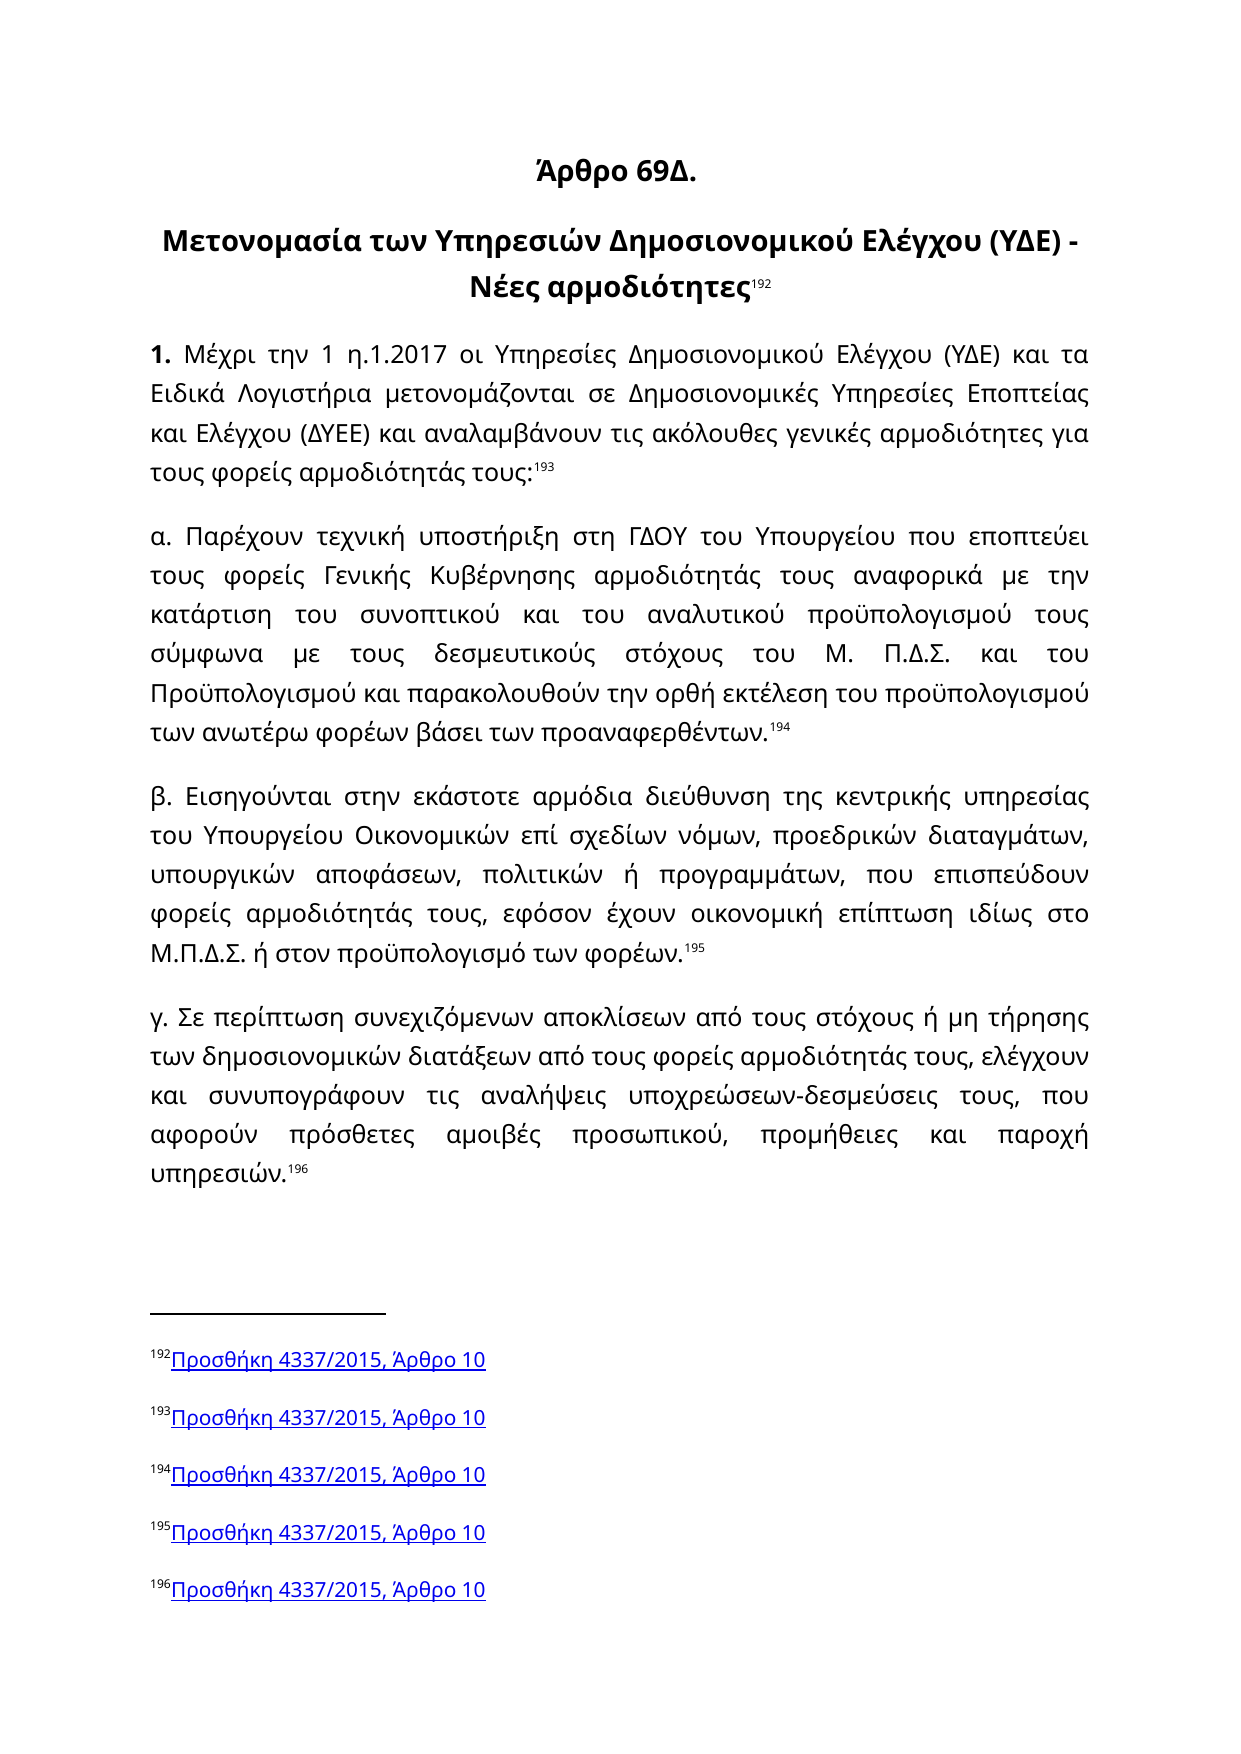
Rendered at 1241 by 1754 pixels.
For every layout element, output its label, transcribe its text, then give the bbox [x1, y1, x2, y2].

text Προσθήκη 4337/2015, Άρθρο 10 [150, 1518, 1090, 1546]
text Προσθήκη 4337/2015, Άρθρο 10 [150, 1345, 1090, 1373]
text α. Παρέχουν τεχνική υποστήριξη στη ΓΔΟΥ του Υπουργείου που εποπτεύει τους φορείς Γενικής Κυβέρνησης αρμοδιότητάς τους αναφορικά με την κατάρτιση του συνοπτικού και του αναλυτικού προϋπολογισμού τους σύμφωνα με τους δεσμευτικούς στόχους του Μ. Π.Δ.Σ. και του Προϋπολογισμού και παρακολουθούν την ορθή εκτέλεση του προϋπολογισμού των ανωτέρω φορέων βάσει των προαναφερθέντων. [150, 518, 1090, 748]
subtitle Μετονομασία των Υπηρεσιών Δημοσιονομικού Ελέγχου (ΥΔΕ) - Νέες αρμοδιότητες [150, 221, 1090, 306]
text Προσθήκη 4337/2015, Άρθρο 10 [150, 1460, 1090, 1489]
text γ. Σε περίπτωση συνεχιζόμενων αποκλίσεων από τους στόχους ή μη τήρησης των δημοσιονομικών διατάξεων από τους φορείς αρμοδιότητάς τους, ελέγχουν και συνυπογράφουν τις αναλήψεις υποχρεώσεων-δεσμεύσεις τους, που αφορούν πρόσθετες αμοιβές προσωπικού, προμήθειες και παροχή υπηρεσιών. [150, 999, 1090, 1190]
subtitle Άρθρο 69Δ. [150, 150, 1090, 190]
text Προσθήκη 4337/2015, Άρθρο 10 [150, 1576, 1090, 1604]
text Προσθήκη 4337/2015, Άρθρο 10 [150, 1403, 1090, 1431]
text 1. Μέχρι την 1 η.1.2017 οι Υπηρεσίες Δημοσιονομικού Ελέγχου (ΥΔΕ) και τα Ειδικά Λογιστήρια μετονομάζονται σε Δημοσιονομικές Υπηρεσίες Εποπτείας και Ελέγχου (ΔΥΕΕ) και αναλαμβάνουν τις ακόλουθες γενικές αρμοδιότητες για τους φορείς αρμοδιότητάς τους: [150, 337, 1090, 488]
text β. Εισηγούνται στην εκάστοτε αρμόδια διεύθυνση της κεντρικής υπηρεσίας του Υπουργείου Οικονομικών επί σχεδίων νόμων, προεδρικών διαταγμάτων, υπουργικών αποφάσεων, πολιτικών ή προγραμμάτων, που επισπεύδουν φορείς αρμοδιότητάς τους, εφόσον έχουν οικονομική επίπτωση ιδίως στο Μ.Π.Δ.Σ. ή στον προϋπολογισμό των φορέων. [150, 778, 1090, 969]
